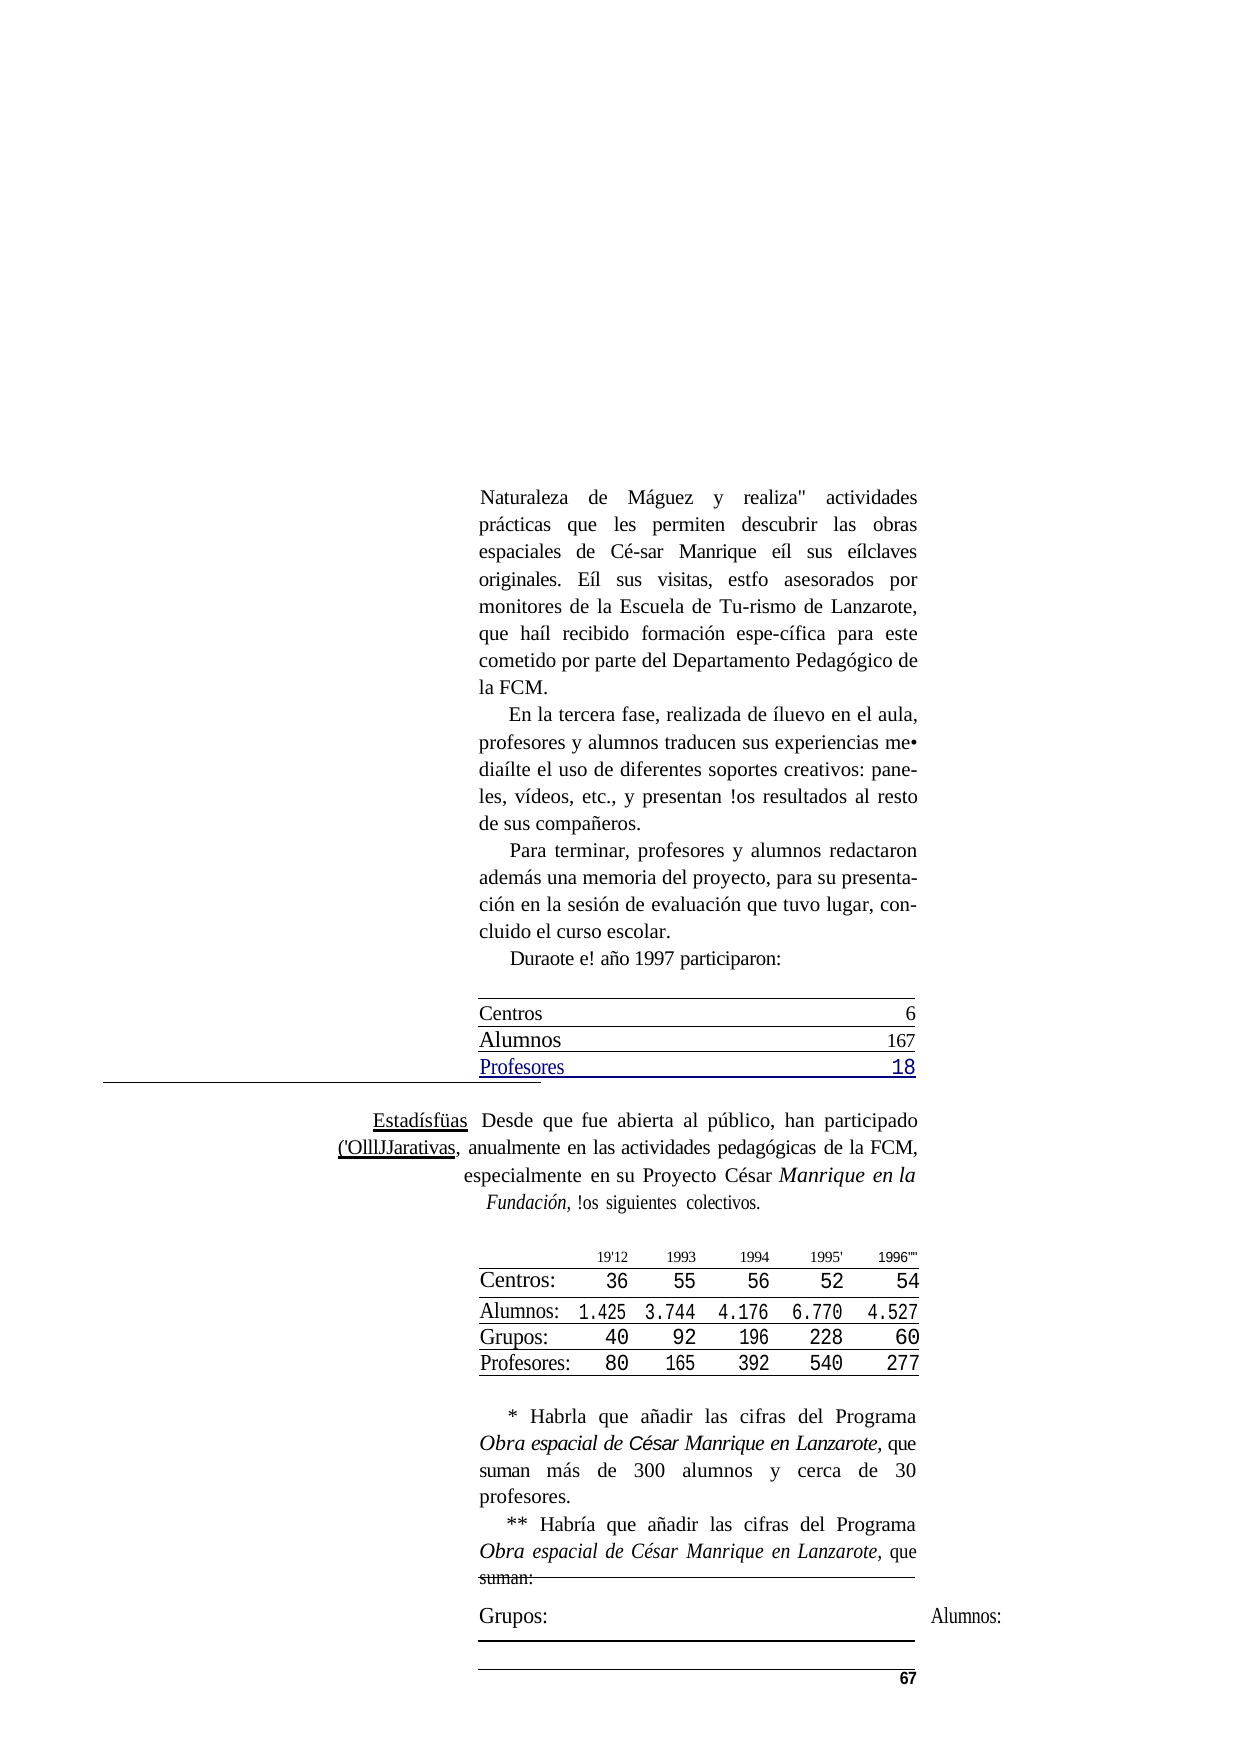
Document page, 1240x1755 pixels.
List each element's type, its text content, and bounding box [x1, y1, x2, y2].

table_header [479, 1250, 577, 1267]
table_cell 228 [784, 1324, 858, 1349]
table_cell 40 [577, 1324, 640, 1349]
table_cell 4.527 [858, 1298, 919, 1323]
table_cell 36 [577, 1269, 640, 1297]
text Fundación, !os siguientes colectivos. [110, 1191, 1136, 1214]
table_header 1994 [711, 1250, 784, 1267]
text En la tercera fase, realizada de íluevo en el aula, profesores y alumnos traducen sus experiencias me• diaílte el uso de diferentes soportes creativos: pane-les, vídeos, etc., y presentan !os resultados al resto de sus compañeros. [479, 702, 918, 835]
table_cell 60 [858, 1324, 919, 1349]
table_cell 277 [858, 1350, 919, 1375]
text Estadísfüas Desde que fue abierta al público, han participado ('OlllJJarativas, anualmente en las actividades pedagógicas de la FCM, especialmente en su Proyecto César Manrique en la [337, 1108, 918, 1187]
table_cell 1.425 [577, 1298, 640, 1323]
table_cell 196 [711, 1324, 784, 1349]
table_header 1996"" [858, 1250, 919, 1267]
text Grupos: [478, 1602, 551, 1629]
text Alumnos: [931, 1602, 1136, 1629]
text Profesores 18 [479, 1053, 1136, 1082]
table_cell Centros: [479, 1269, 577, 1297]
table_cell 540 [784, 1350, 858, 1375]
table_cell Grupos: [479, 1324, 577, 1349]
text Centros 6 [479, 1001, 1136, 1025]
table_cell 80 [577, 1350, 640, 1375]
text Naturaleza de Máguez y realiza" actividades prácticas que les permiten descubrir las obras espaciales de Cé-sar Manrique eíl sus eílclaves originales. Eíl sus visitas, estfo asesorados por monitores de la Escuela de Tu-rismo de Lanzarote, que haíl recibido formación espe-cífica para este cometido por parte del Departamento Pedagógico de la FCM. [479, 485, 918, 699]
text Para terminar, profesores y alumnos redactaron además una memoria del proyecto, para su presenta-ción en la sesión de evaluación que tuvo lugar, con-cluido el curso escolar. [479, 838, 918, 943]
text * Habrla que añadir las cifras del Programa Obra espacial de César Manrique en Lanzarote, que suman más de 300 alumnos y cerca de 30 profesores. [479, 1404, 917, 1508]
table_header 19'12 [577, 1250, 640, 1267]
table_cell 165 [640, 1350, 711, 1375]
table_cell 4.176 [711, 1298, 784, 1323]
table_cell 392 [711, 1350, 784, 1375]
table_cell 56 [711, 1269, 784, 1297]
table_cell 92 [640, 1324, 711, 1349]
text Alumnos 167 [478, 1026, 1136, 1053]
table_header 1993 [640, 1250, 711, 1267]
table_header 1995' [784, 1250, 858, 1267]
table_cell 55 [640, 1269, 711, 1297]
table_cell 52 [784, 1269, 858, 1297]
table_cell 3.744 [640, 1298, 711, 1323]
table_cell 6.770 [784, 1298, 858, 1323]
table_cell Alumnos: [479, 1298, 577, 1323]
table_cell Profesores: [479, 1350, 577, 1375]
text ** Habría que añadir las cifras del Programa Obra espacial de César Manrique en Lanzarote, que suman: [479, 1511, 917, 1589]
text Duraote e! año 1997 participaron: [509, 946, 1136, 970]
table_cell 54 [858, 1269, 919, 1297]
